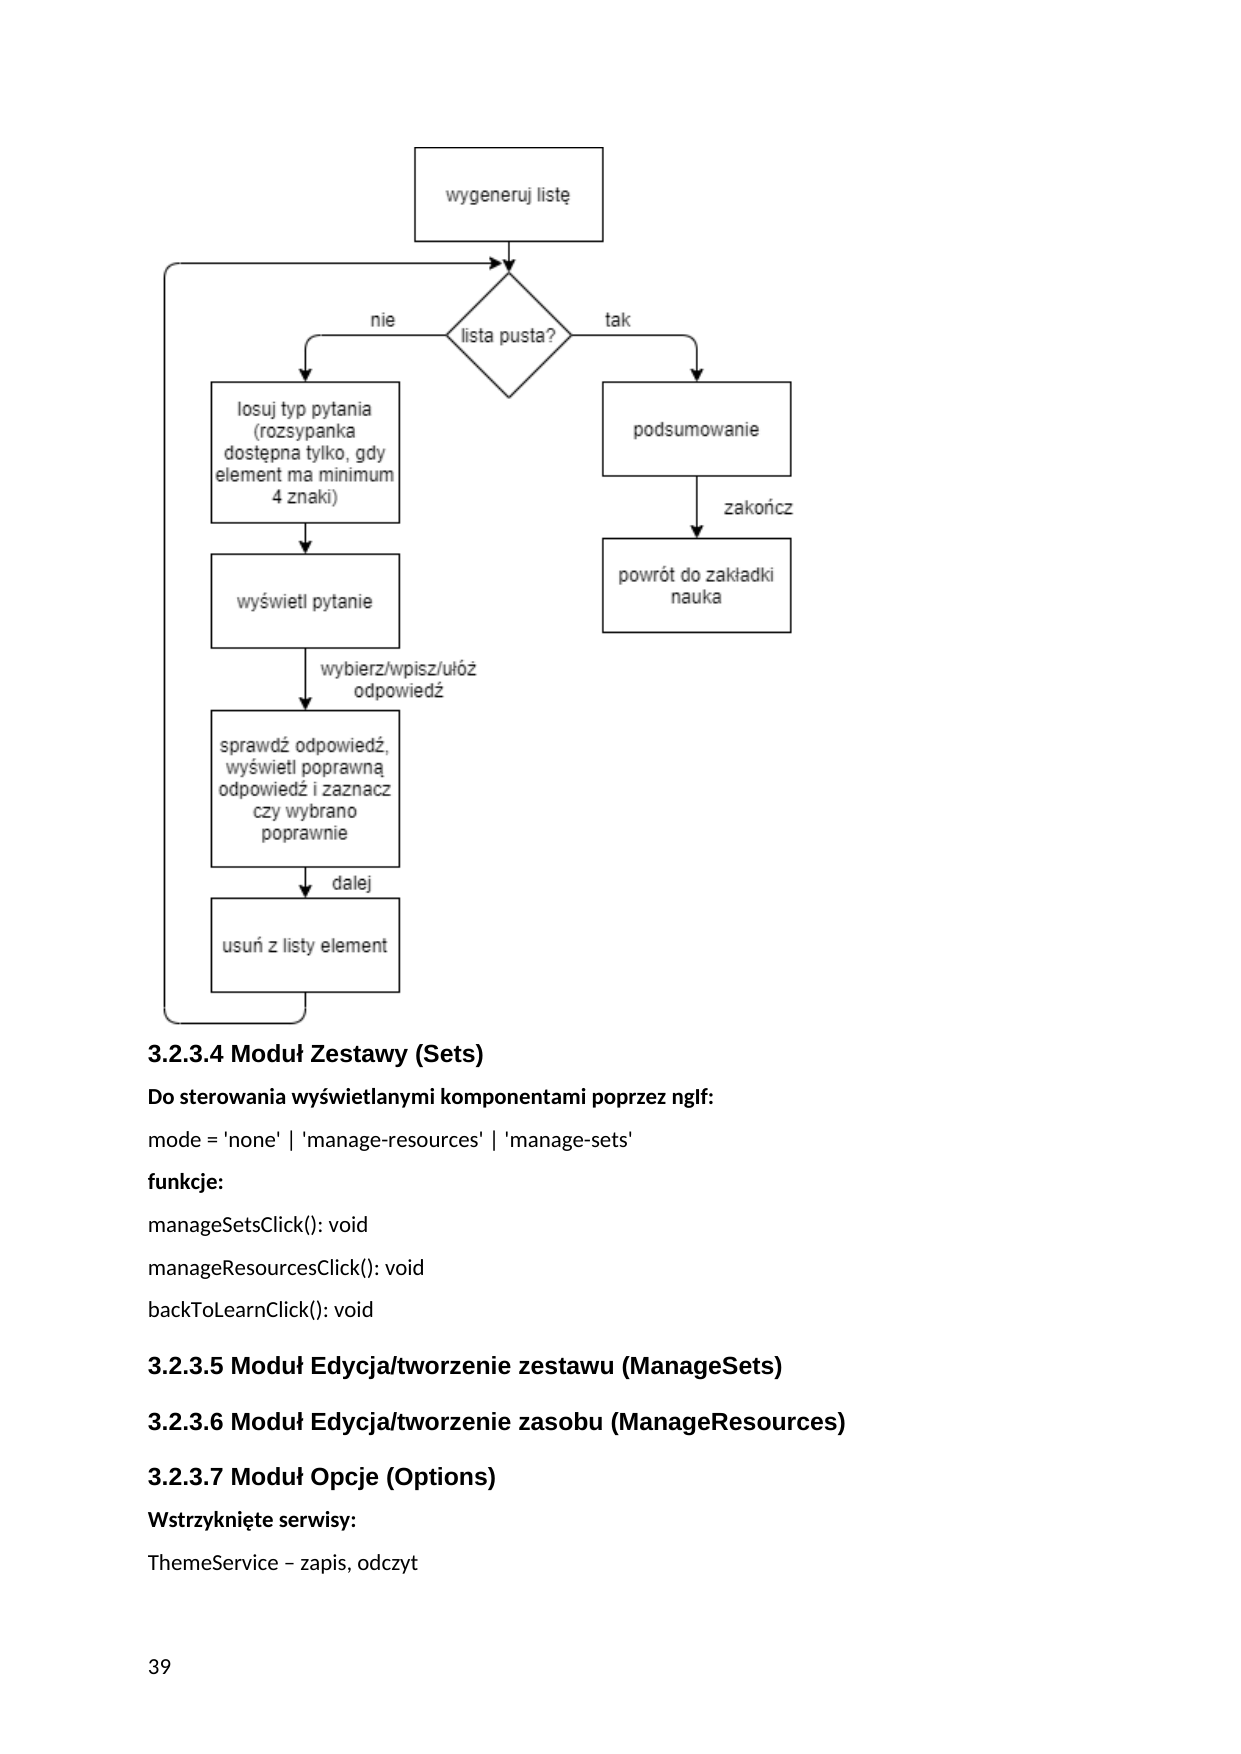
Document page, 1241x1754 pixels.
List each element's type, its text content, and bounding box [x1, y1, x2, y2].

subtitle 3.2.3.7 Moduł Opcje (Options) [148, 1462, 1093, 1491]
subtitle 3.2.3.5 Moduł Edycja/tworzenie zestawu (ManageSets) [148, 1351, 1093, 1379]
subtitle 3.2.3.4 Moduł Zestawy (Sets) [148, 1037, 1093, 1067]
picture [153, 147, 795, 1037]
text backToLearnClick(): void [148, 1296, 1093, 1324]
subtitle 3.2.3.6 Moduł Edycja/tworzenie zasobu (ManageResources) [148, 1407, 1093, 1435]
text funkcje: [148, 1167, 1093, 1196]
text ThemeService – zapis, odczyt [148, 1548, 1093, 1576]
text manageResourcesClick(): void [148, 1253, 1093, 1281]
text Wstrzyknięte serwisy: [148, 1506, 1093, 1533]
text Do sterowania wyświetlanymi komponentami poprzez ngIf: [148, 1082, 1093, 1110]
text manageSetsClick(): void [148, 1210, 1093, 1238]
text mode = 'none' | 'manage-resources' | 'manage-sets' [148, 1125, 1093, 1153]
